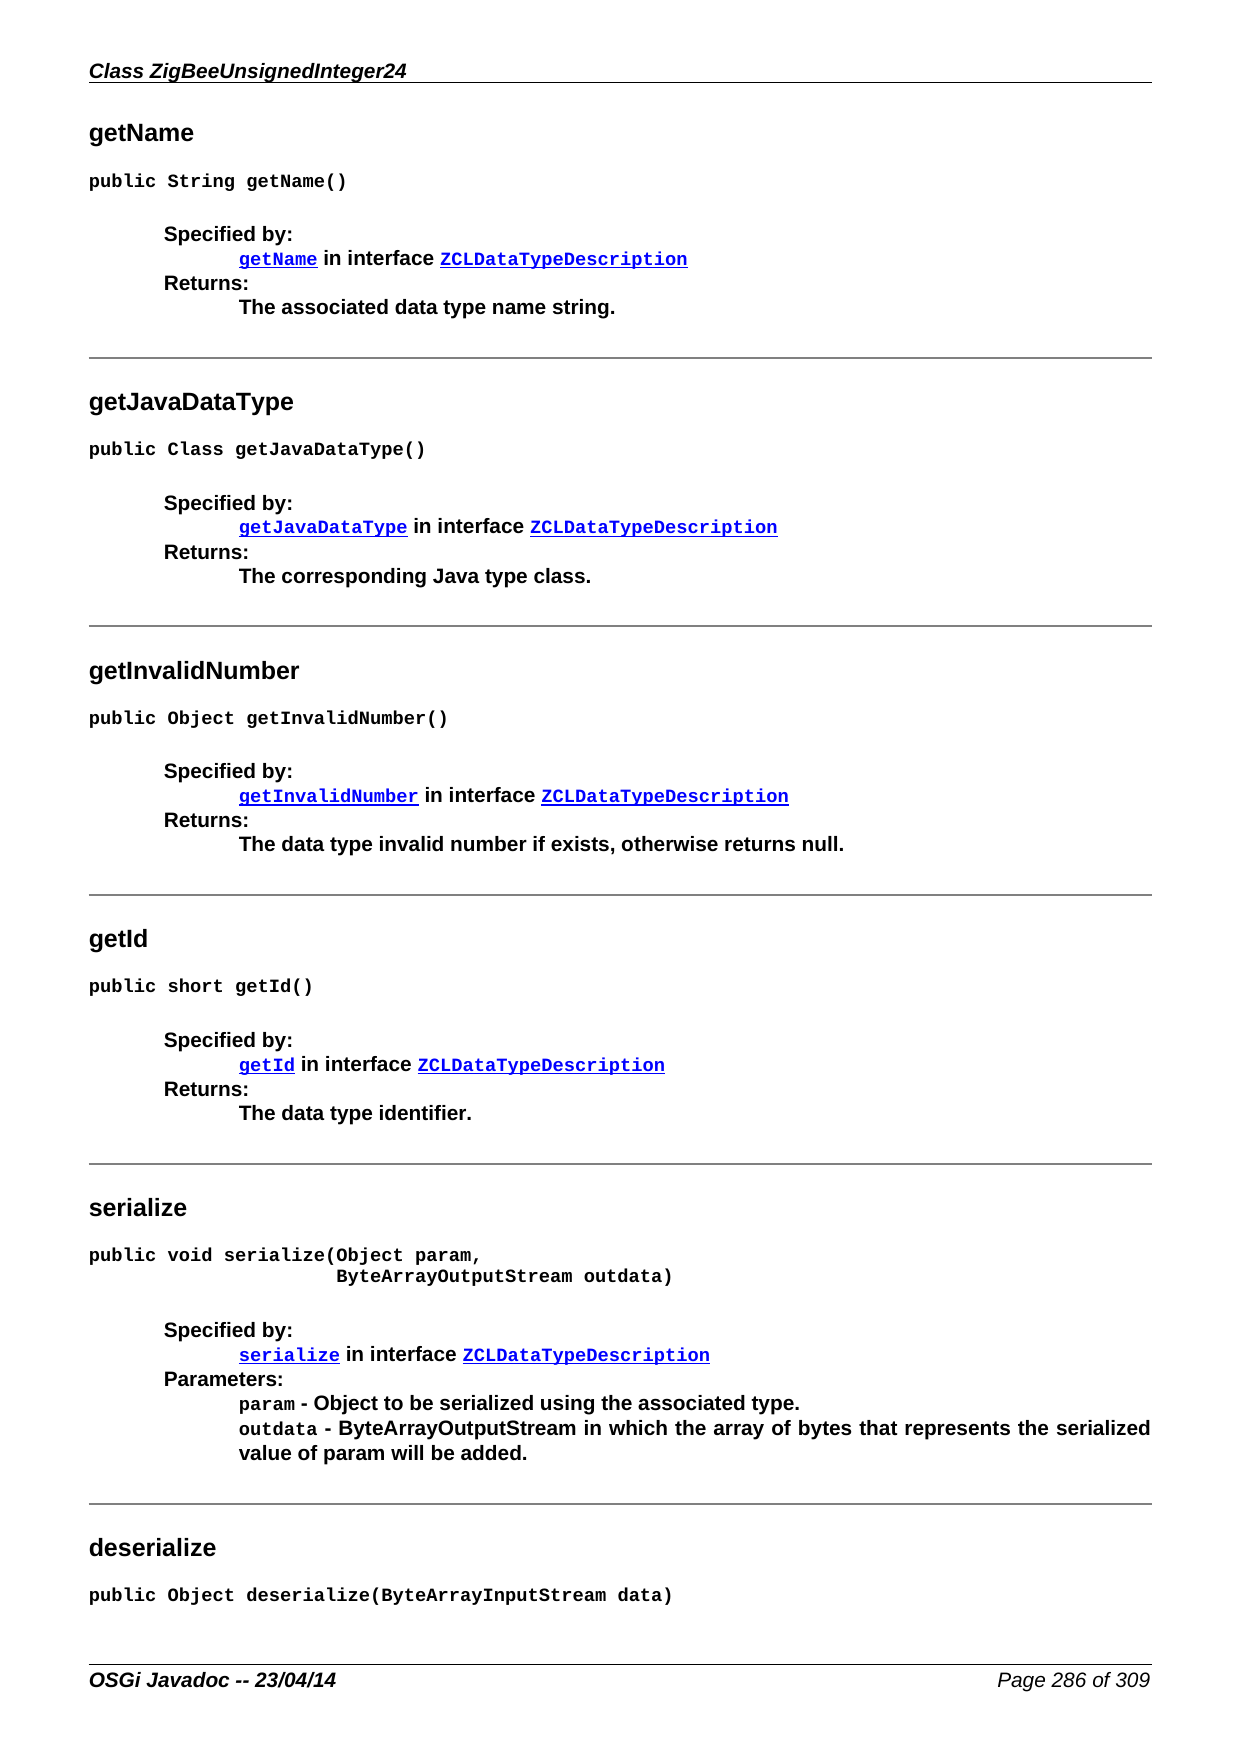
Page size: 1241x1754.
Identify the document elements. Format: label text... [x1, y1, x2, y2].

text Returns: [163, 1077, 1152, 1101]
text The associated data type name string. [238, 295, 1152, 319]
subtitle serialize [88, 1193, 1152, 1222]
text Parameters: [163, 1367, 1152, 1391]
text The data type invalid number if exists, otherwise returns null. [238, 832, 1152, 856]
text Specified by: [163, 490, 1152, 514]
text param - Object to be serialized using the associated type. [238, 1391, 1152, 1416]
text Returns: [163, 539, 1152, 563]
text getInvalidNumber in interface ZCLDataTypeDescription [238, 783, 1152, 808]
text The data type identifier. [238, 1101, 1152, 1125]
text public Class getJavaDataType() [88, 440, 1152, 461]
text public void serialize(Object param, ByteArrayOutputStream outdata) [88, 1246, 1152, 1288]
text Specified by: [163, 1318, 1152, 1342]
subtitle getInvalidNumber [88, 656, 1152, 684]
text The corresponding Java type class. [238, 563, 1152, 587]
text Returns: [163, 271, 1152, 295]
text public short getId() [88, 977, 1152, 998]
text public Object getInvalidNumber() [88, 709, 1152, 730]
text Specified by: [163, 1028, 1152, 1052]
text Specified by: [163, 759, 1152, 783]
text getName in interface ZCLDataTypeDescription [238, 246, 1152, 271]
subtitle getName [88, 118, 1152, 147]
subtitle deserialize [88, 1533, 1152, 1562]
text getId in interface ZCLDataTypeDescription [238, 1052, 1152, 1077]
text public Object deserialize(ByteArrayInputStream data) [88, 1586, 1152, 1607]
text outdata - ByteArrayOutputStream in which the array of bytes that represents the serialized value of param will be added. [238, 1416, 1152, 1465]
text Returns: [163, 808, 1152, 832]
text Specified by: [163, 222, 1152, 246]
text getJavaDataType in interface ZCLDataTypeDescription [238, 514, 1152, 539]
text public String getName() [88, 171, 1152, 193]
text serialize in interface ZCLDataTypeDescription [238, 1342, 1152, 1367]
subtitle getId [88, 924, 1152, 953]
subtitle getJavaDataType [88, 387, 1152, 416]
